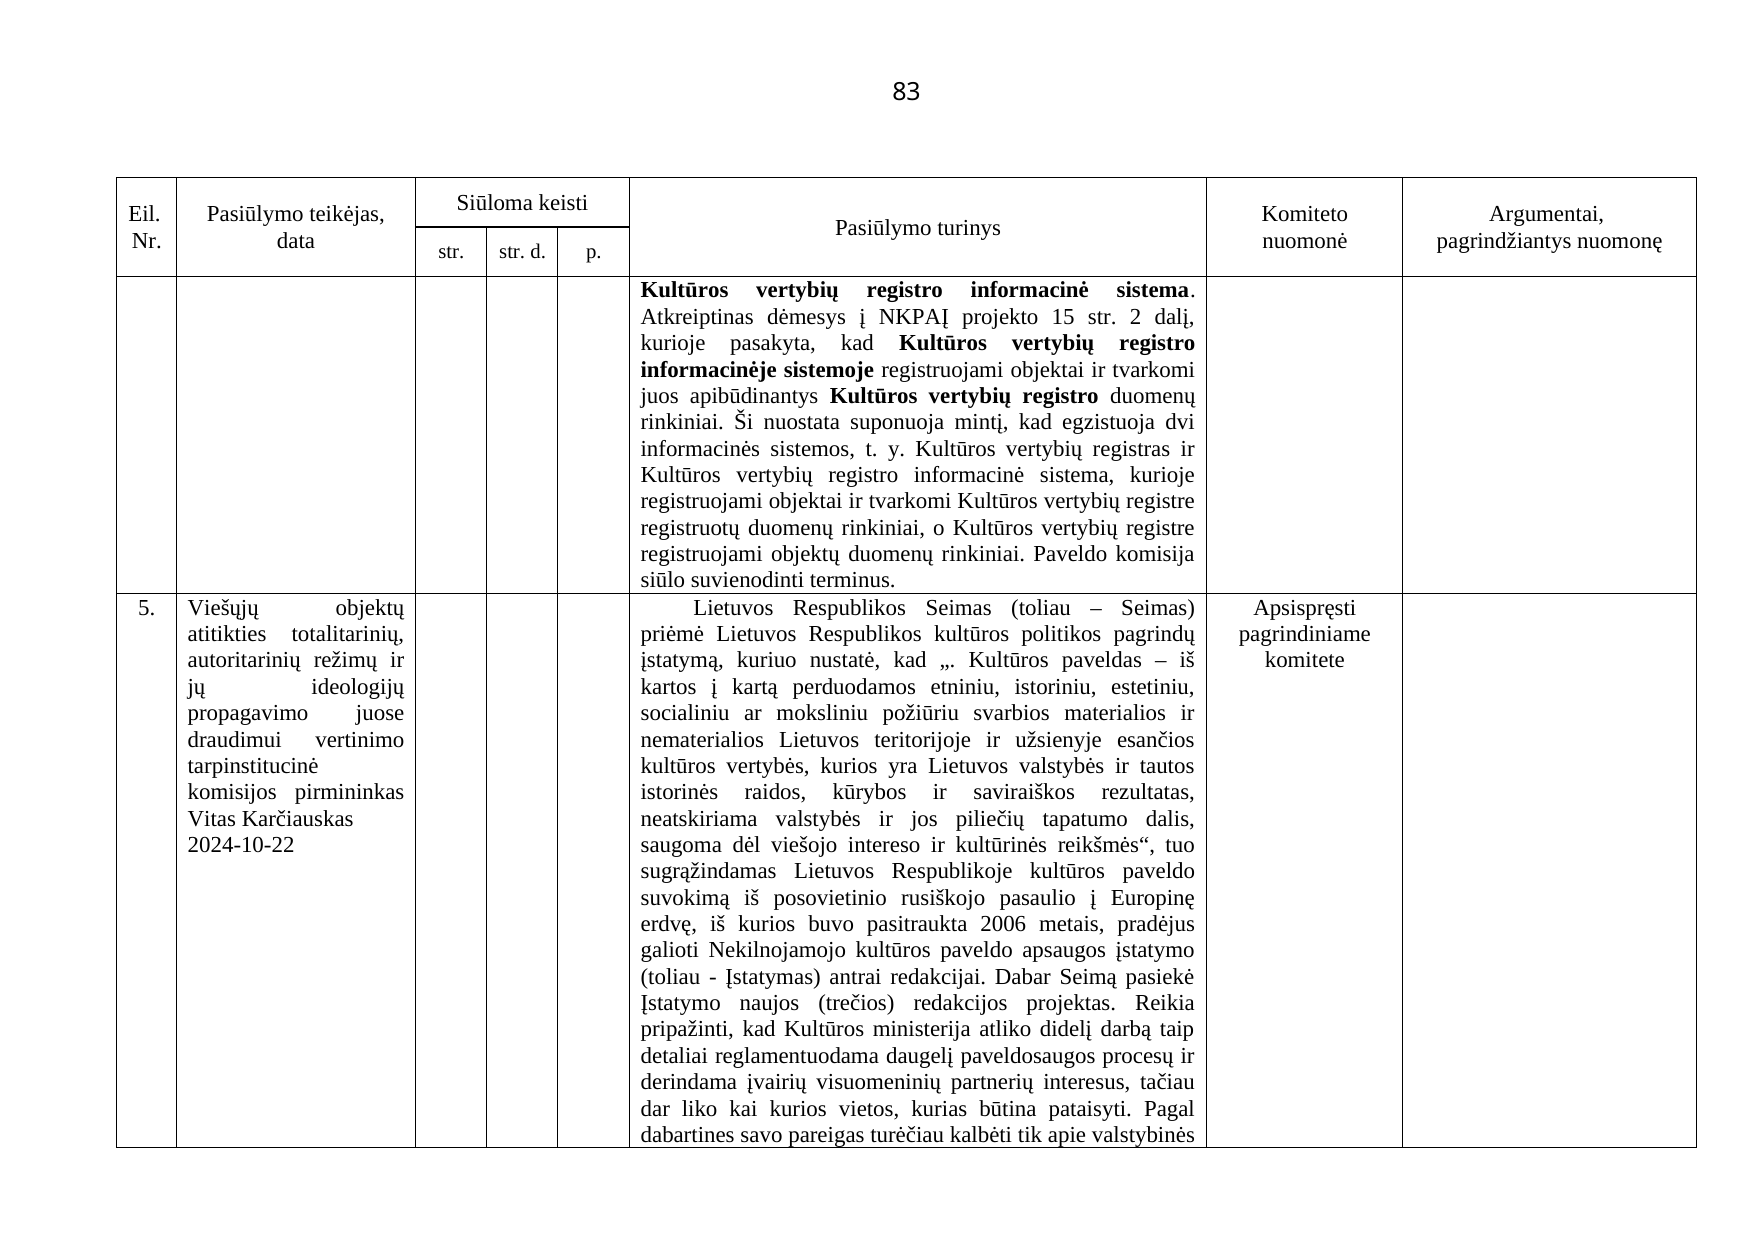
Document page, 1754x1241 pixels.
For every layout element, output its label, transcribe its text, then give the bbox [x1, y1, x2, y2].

table_cell Kultūros vertybių registro informacinė sistema. Atkreiptinas dėmesys į NKPAĮ projekto 15 str. 2 dalį, kurioje pasakyta, kad Kultūros vertybių registro informacinėje sistemoje registruojami objektai ir tvarkomi juos apibūdinantys Kultūros vertybių registro duomenų rinkiniai. Ši nuostata suponuoja mintį, kad egzistuoja dvi informacinės sistemos, t. y. Kultūros vertybių registras ir Kultūros vertybių registro informacinė sistema, kurioje registruojami objektai ir tvarkomi Kultūros vertybių registre registruotų duomenų rinkiniai, o Kultūros vertybių registre registruojami objektų duomenų rinkiniai. Paveldo komisija siūlo suvienodinti terminus. [630, 277, 1206, 593]
table_header Argumentai, pagrindžiantys nuomonę [1403, 178, 1696, 276]
table_cell Lietuvos Respublikos Seimas (toliau – Seimas) priėmė Lietuvos Respublikos kultūros politikos pagrindų įstatymą, kuriuo nustatė, kad „. Kultūros paveldas – iš kartos į kartą perduodamos etniniu, istoriniu, estetiniu, socialiniu ar moksliniu požiūriu svarbios materialios ir nematerialios Lietuvos teritorijoje ir užsienyje esančios kultūros vertybės, kurios yra Lietuvos valstybės ir tautos istorinės raidos, kūrybos ir saviraiškos rezultatas, neatskiriama valstybės ir jos piliečių tapatumo dalis, saugoma dėl viešojo intereso ir kultūrinės reikšmės“, tuo sugrąžindamas Lietuvos Respublikoje kultūros paveldo suvokimą iš posovietinio rusiškojo pasaulio į Europinę erdvę, iš kurios buvo pasitraukta 2006 metais, pradėjus galioti Nekilnojamojo kultūros paveldo apsaugos įstatymo (toliau - Įstatymas) antrai redakcijai. Dabar Seimą pasiekė Įstatymo naujos (trečios) redakcijos projektas. Reikia pripažinti, kad Kultūros ministerija atliko didelį darbą taip detaliai reglamentuodama daugelį paveldosaugos procesų ir derindama įvairių visuomeninių partnerių interesus, tačiau dar liko kai kurios vietos, kurias būtina pataisyti. Pagal dabartines savo pareigas turėčiau kalbėti tik apie valstybinės [630, 594, 1206, 1147]
table_cell [177, 277, 415, 593]
table_header Siūloma keisti [416, 178, 629, 226]
table_cell str. [416, 228, 486, 276]
table_cell p. [558, 228, 629, 276]
table_header Eil. Nr. [117, 178, 176, 276]
table_cell [117, 277, 176, 593]
table_cell [558, 277, 629, 593]
table_cell [416, 594, 486, 1147]
table_cell [1207, 277, 1402, 593]
table_cell [416, 277, 486, 593]
table_cell [1403, 277, 1696, 593]
table_cell Apsispręsti pagrindiniame komitete [1207, 594, 1402, 1147]
table_cell str. d. [487, 228, 557, 276]
table_cell 5. [117, 594, 176, 1147]
table_cell [487, 594, 557, 1147]
table_header Pasiūlymo turinys [630, 178, 1206, 276]
table_cell Viešųjų objektų atitikties totalitarinių, autoritarinių režimų ir jų ideologijų propagavimo juose draudimui vertinimo tarpinstitucinė komisijos pirmininkas Vitas Karčiauskas 2024-10-22 [177, 594, 415, 1147]
table_cell [1403, 594, 1696, 1147]
table_header Komiteto nuomonė [1207, 178, 1402, 276]
table_cell [558, 594, 629, 1147]
table_cell [487, 277, 557, 593]
table_header Pasiūlymo teikėjas, data [177, 178, 415, 276]
